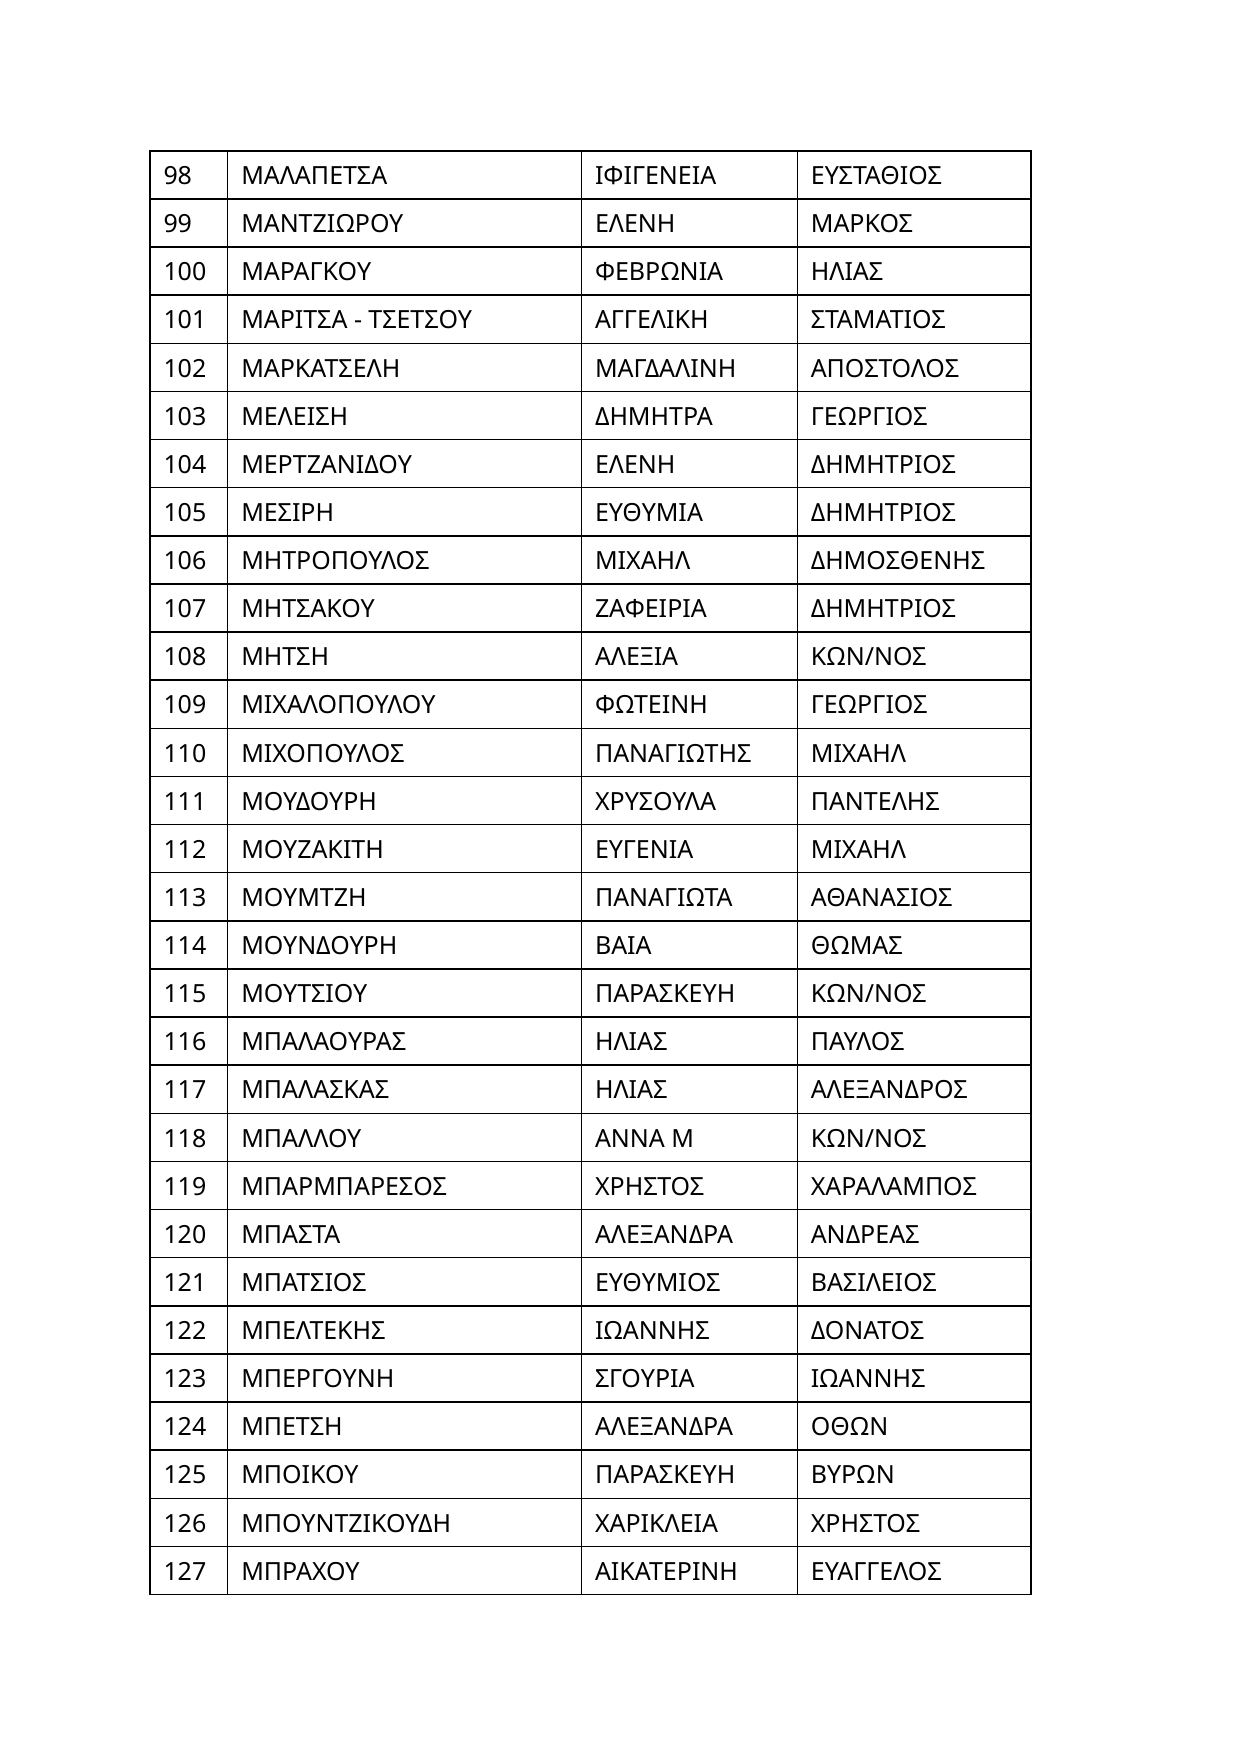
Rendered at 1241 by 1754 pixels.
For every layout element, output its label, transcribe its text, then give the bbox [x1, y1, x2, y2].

table_cell 101 [151, 296, 227, 342]
table_cell ΧΑΡΙΚΛΕΙΑ [582, 1499, 797, 1546]
table_cell ΜΠΕΡΓΟΥΝΗ [228, 1355, 581, 1401]
table_cell ΧΡΥΣΟΥΛΑ [582, 777, 797, 824]
table_cell 117 [151, 1066, 227, 1112]
table_cell ΜΠΟΙΚΟΥ [228, 1451, 581, 1497]
table_cell 108 [151, 633, 227, 679]
table_cell 118 [151, 1114, 227, 1161]
table_cell 126 [151, 1499, 227, 1546]
table_cell ΜΠΑΤΣΙΟΣ [228, 1258, 581, 1305]
table_cell 124 [151, 1403, 227, 1449]
table_cell ΠΑΝΑΓΙΩΤΗΣ [582, 729, 797, 776]
table_cell 109 [151, 681, 227, 727]
table_cell ΗΛΙΑΣ [582, 1018, 797, 1064]
table_cell ΜΙΧΑΛΟΠΟΥΛΟΥ [228, 681, 581, 727]
table_cell ΜΠΑΛΑΟΥΡΑΣ [228, 1018, 581, 1064]
table_cell 99 [151, 200, 227, 246]
table_cell ΜΠΕΤΣΗ [228, 1403, 581, 1449]
table_cell ΟΘΩΝ [798, 1403, 1030, 1449]
table_cell ΜΑΡΙΤΣΑ - ΤΣΕΤΣΟΥ [228, 296, 581, 342]
table_cell 106 [151, 537, 227, 583]
table_cell 112 [151, 825, 227, 872]
table_cell ΕΛΕΝΗ [582, 440, 797, 487]
table_cell ΙΩΑΝΝΗΣ [582, 1307, 797, 1353]
table_cell ΑΝΔΡΕΑΣ [798, 1210, 1030, 1257]
table_cell ΜΙΧΑΗΛ [798, 729, 1030, 776]
table_cell ΦΩΤΕΙΝΗ [582, 681, 797, 727]
table_cell ΚΩΝ/ΝΟΣ [798, 633, 1030, 679]
table_cell ΜΕΡΤΖΑΝΙΔΟΥ [228, 440, 581, 487]
table_cell ΗΛΙΑΣ [582, 1066, 797, 1112]
table_cell ΒΑΙΑ [582, 922, 797, 968]
table_cell ΙΦΙΓΕΝΕΙΑ [582, 152, 797, 198]
table_cell ΜΕΛΕΙΣΗ [228, 392, 581, 439]
table_cell ΜΑΛΑΠΕΤΣΑ [228, 152, 581, 198]
table_cell ΜΗΤΣΑΚΟΥ [228, 585, 581, 631]
table_cell ΓΕΩΡΓΙΟΣ [798, 392, 1030, 439]
table_cell ΚΩΝ/ΝΟΣ [798, 970, 1030, 1016]
table_cell ΦΕΒΡΩΝΙΑ [582, 248, 797, 294]
table_cell ΔΗΜΗΤΡΙΟΣ [798, 585, 1030, 631]
table_cell ΗΛΙΑΣ [798, 248, 1030, 294]
table_cell ΜΠΑΛΛΟΥ [228, 1114, 581, 1161]
table_cell 100 [151, 248, 227, 294]
table_cell ΙΩΑΝΝΗΣ [798, 1355, 1030, 1401]
table_cell ΜΟΥΖΑΚΙΤΗ [228, 825, 581, 872]
table_cell ΜΟΥΝΔΟΥΡΗ [228, 922, 581, 968]
table_cell ΜΕΣΙΡΗ [228, 488, 581, 535]
table_cell ΚΩΝ/ΝΟΣ [798, 1114, 1030, 1161]
table_cell ΜΟΥΜΤΖΗ [228, 873, 581, 920]
table_cell ΜΟΥΤΣΙΟΥ [228, 970, 581, 1016]
table_cell ΓΕΩΡΓΙΟΣ [798, 681, 1030, 727]
table_cell ΠΑΥΛΟΣ [798, 1018, 1030, 1064]
table_cell ΜΠΡΑΧΟΥ [228, 1547, 581, 1594]
table_cell ΜΟΥΔΟΥΡΗ [228, 777, 581, 824]
table_cell ΑΛΕΞΙΑ [582, 633, 797, 679]
table_cell ΑΛΕΞΑΝΔΡΟΣ [798, 1066, 1030, 1112]
table_cell ΖΑΦΕΙΡΙΑ [582, 585, 797, 631]
table_cell ΜΙΧΟΠΟΥΛΟΣ [228, 729, 581, 776]
table_cell ΜΠΑΛΑΣΚΑΣ [228, 1066, 581, 1112]
table_cell 127 [151, 1547, 227, 1594]
table_cell ΜΠΑΡΜΠΑΡΕΣΟΣ [228, 1162, 581, 1209]
table_cell 121 [151, 1258, 227, 1305]
table_cell ΜΙΧΑΗΛ [798, 825, 1030, 872]
table_cell ΒΥΡΩΝ [798, 1451, 1030, 1497]
table_cell ΕΥΓΕΝΙΑ [582, 825, 797, 872]
table_cell ΕΥΘΥΜΙΑ [582, 488, 797, 535]
table_cell 98 [151, 152, 227, 198]
table_cell 114 [151, 922, 227, 968]
table_cell 107 [151, 585, 227, 631]
table_cell ΘΩΜΑΣ [798, 922, 1030, 968]
table_cell ΑΘΑΝΑΣΙΟΣ [798, 873, 1030, 920]
table_cell 115 [151, 970, 227, 1016]
table_cell 111 [151, 777, 227, 824]
table_cell 113 [151, 873, 227, 920]
table_cell 103 [151, 392, 227, 439]
table_cell 104 [151, 440, 227, 487]
table_cell ΧΑΡΑΛΑΜΠΟΣ [798, 1162, 1030, 1209]
table_cell ΜΠΟΥΝΤΖΙΚΟΥΔΗ [228, 1499, 581, 1546]
table_cell ΑΓΓΕΛΙΚΗ [582, 296, 797, 342]
table_cell ΕΥΣΤΑΘΙΟΣ [798, 152, 1030, 198]
table_cell ΑΙΚΑΤΕΡΙΝΗ [582, 1547, 797, 1594]
table_cell 102 [151, 344, 227, 391]
table_cell ΜΠΕΛΤΕΚΗΣ [228, 1307, 581, 1353]
table_cell ΜΑΝΤΖΙΩΡΟΥ [228, 200, 581, 246]
table_cell ΒΑΣΙΛΕΙΟΣ [798, 1258, 1030, 1305]
table_cell ΜΑΡΚΑΤΣΕΛΗ [228, 344, 581, 391]
table_cell ΑΠΟΣΤΟΛΟΣ [798, 344, 1030, 391]
table_cell ΣΓΟΥΡΙΑ [582, 1355, 797, 1401]
table_cell ΜΗΤΣΗ [228, 633, 581, 679]
table_cell ΠΑΡΑΣΚΕΥΗ [582, 970, 797, 1016]
table_cell ΧΡΗΣΤΟΣ [798, 1499, 1030, 1546]
table_cell ΕΥΘΥΜΙΟΣ [582, 1258, 797, 1305]
table_cell ΜΠΑΣΤΑ [228, 1210, 581, 1257]
table_cell ΑΝΝΑ Μ [582, 1114, 797, 1161]
table_cell ΜΙΧΑΗΛ [582, 537, 797, 583]
table_cell ΔΟΝΑΤΟΣ [798, 1307, 1030, 1353]
table_cell ΔΗΜΗΤΡΙΟΣ [798, 488, 1030, 535]
table_cell 120 [151, 1210, 227, 1257]
table_cell ΧΡΗΣΤΟΣ [582, 1162, 797, 1209]
table_cell ΜΑΡΚΟΣ [798, 200, 1030, 246]
table_cell ΔΗΜΟΣΘΕΝΗΣ [798, 537, 1030, 583]
table_cell ΑΛΕΞΑΝΔΡΑ [582, 1403, 797, 1449]
table_cell ΠΑΡΑΣΚΕΥΗ [582, 1451, 797, 1497]
table_cell 125 [151, 1451, 227, 1497]
table_cell ΜΗΤΡΟΠΟΥΛΟΣ [228, 537, 581, 583]
table_cell ΠΑΝΤΕΛΗΣ [798, 777, 1030, 824]
table_cell ΔΗΜΗΤΡΑ [582, 392, 797, 439]
table_cell ΜΑΓΔΑΛΙΝΗ [582, 344, 797, 391]
table_cell ΔΗΜΗΤΡΙΟΣ [798, 440, 1030, 487]
table_cell ΕΛΕΝΗ [582, 200, 797, 246]
table_cell 123 [151, 1355, 227, 1401]
table_cell 119 [151, 1162, 227, 1209]
table_cell ΑΛΕΞΑΝΔΡΑ [582, 1210, 797, 1257]
table_cell 105 [151, 488, 227, 535]
table_cell ΠΑΝΑΓΙΩΤΑ [582, 873, 797, 920]
table_cell ΜΑΡΑΓΚΟΥ [228, 248, 581, 294]
table_cell 122 [151, 1307, 227, 1353]
table_cell 116 [151, 1018, 227, 1064]
table_cell ΣΤΑΜΑΤΙΟΣ [798, 296, 1030, 342]
table_cell 110 [151, 729, 227, 776]
table_cell ΕΥΑΓΓΕΛΟΣ [798, 1547, 1030, 1594]
